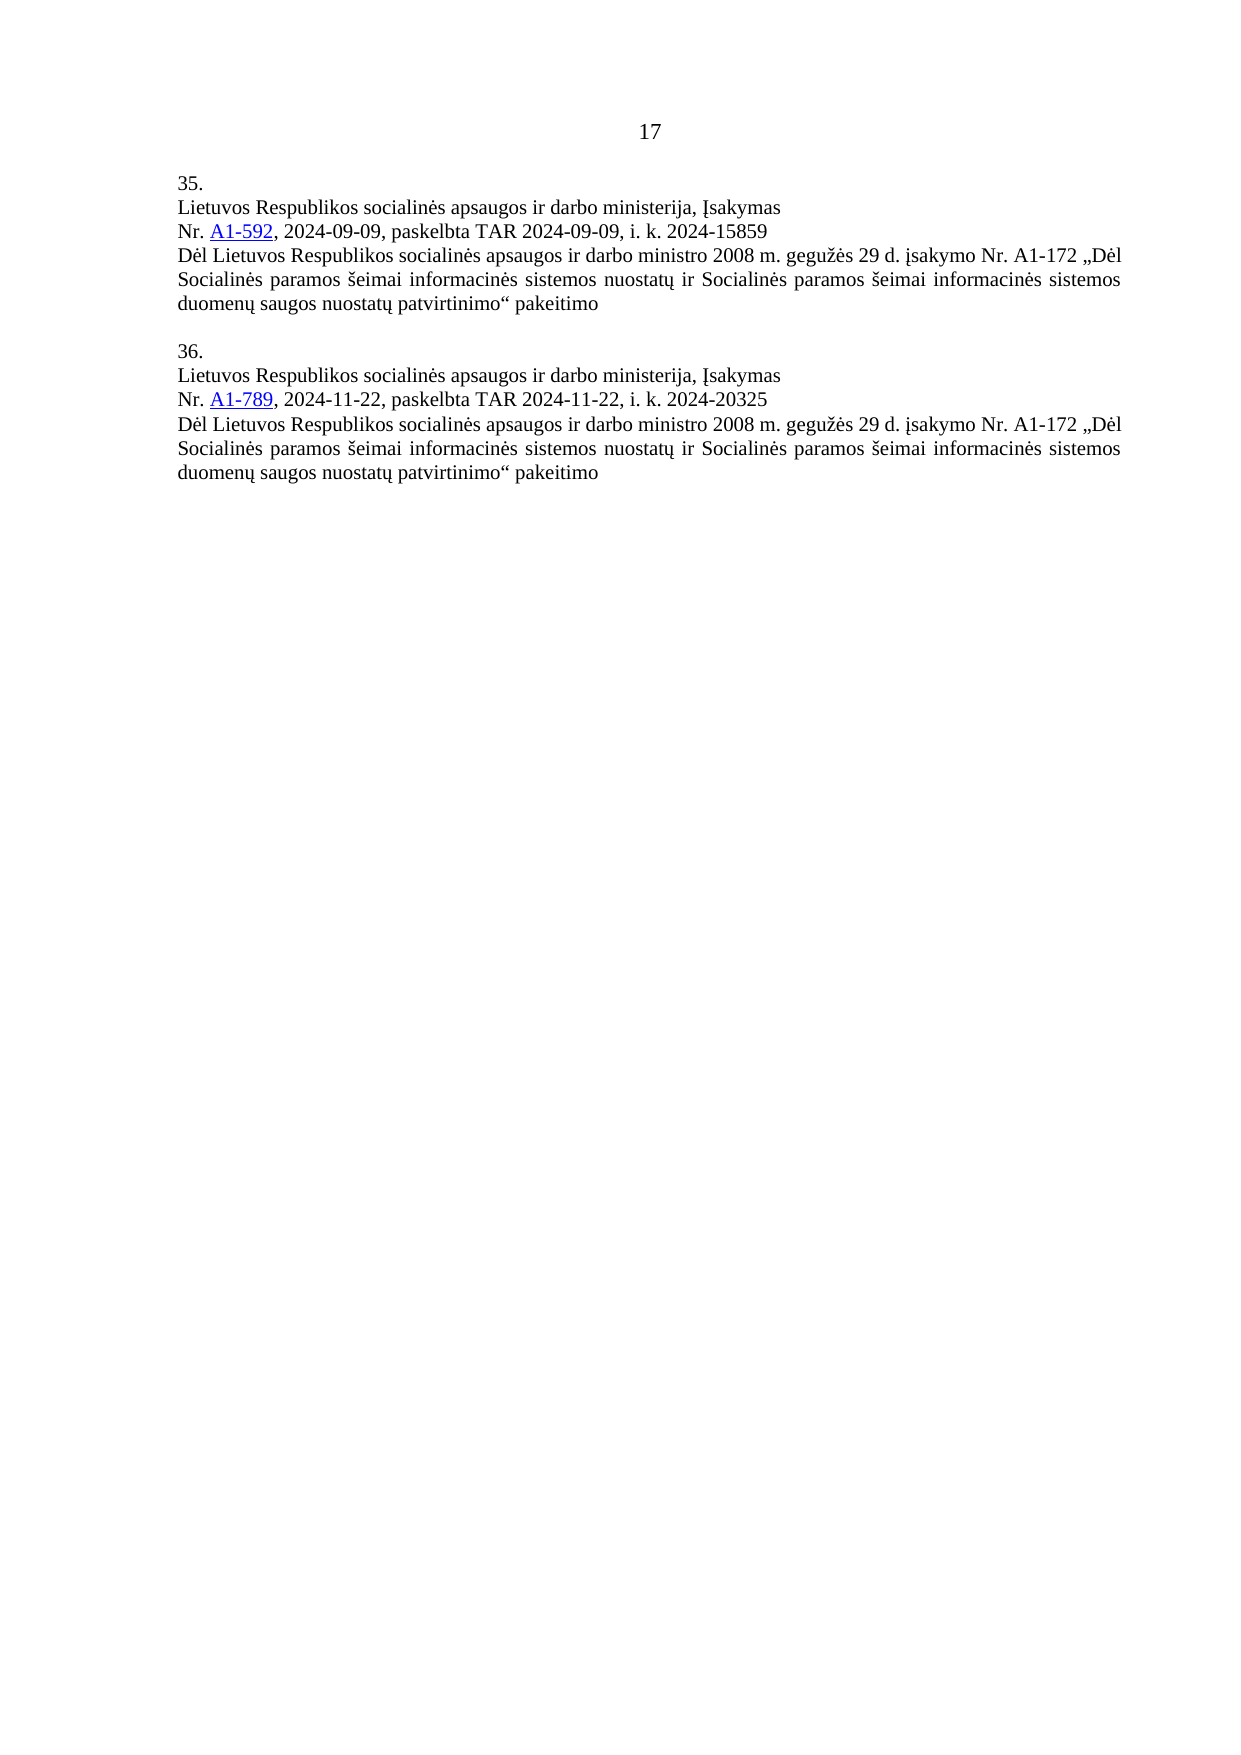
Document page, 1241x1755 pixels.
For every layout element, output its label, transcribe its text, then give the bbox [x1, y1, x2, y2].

text 35. [177, 171, 1122, 195]
text Nr. A1-592, 2024-09-09, paskelbta TAR 2024-09-09, i. k. 2024-15859 [177, 219, 1122, 243]
text Dėl Lietuvos Respublikos socialinės apsaugos ir darbo ministro 2008 m. gegužės 29 d. įsakymo Nr. A1-172 „Dėl Socialinės paramos šeimai informacinės sistemos nuostatų ir Socialinės paramos šeimai informacinės sistemos duomenų saugos nuostatų patvirtinimo“ pakeitimo [177, 411, 1122, 484]
text Lietuvos Respublikos socialinės apsaugos ir darbo ministerija, Įsakymas [177, 363, 1122, 387]
text Lietuvos Respublikos socialinės apsaugos ir darbo ministerija, Įsakymas [177, 195, 1122, 219]
text Nr. A1-789, 2024-11-22, paskelbta TAR 2024-11-22, i. k. 2024-20325 [177, 387, 1122, 411]
text 36. [177, 339, 1122, 363]
text Dėl Lietuvos Respublikos socialinės apsaugos ir darbo ministro 2008 m. gegužės 29 d. įsakymo Nr. A1-172 „Dėl Socialinės paramos šeimai informacinės sistemos nuostatų ir Socialinės paramos šeimai informacinės sistemos duomenų saugos nuostatų patvirtinimo“ pakeitimo [177, 243, 1122, 315]
